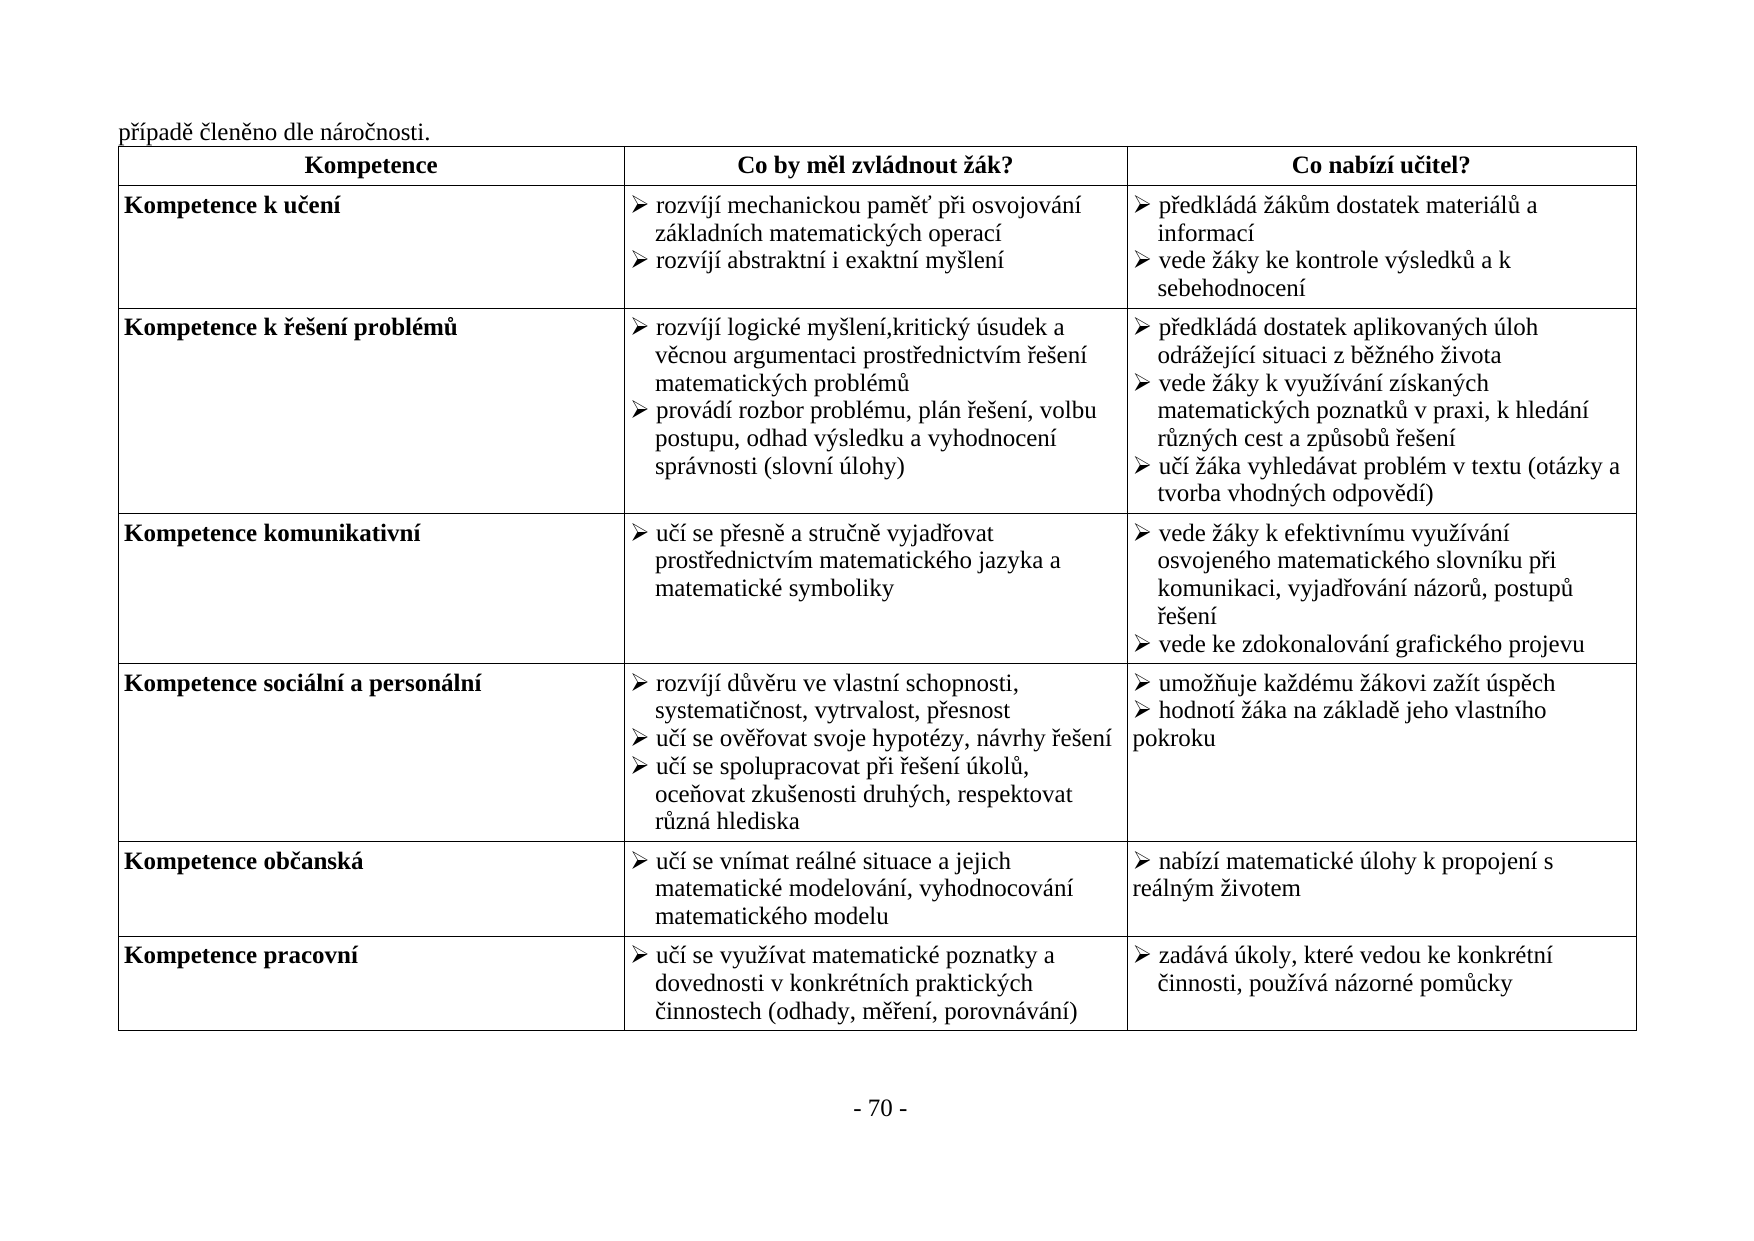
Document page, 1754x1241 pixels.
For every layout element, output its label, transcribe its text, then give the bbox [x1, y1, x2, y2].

table_cell Kompetence občanská [119, 842, 624, 936]
table_cell ➢ vede žáky k efektivnímu využívání osvojeného matematického slovníku při komunikaci, vyjadřování názorů, postupů řešení ➢ vede ke zdokonalování grafického projevu [1128, 514, 1636, 663]
table_cell Kompetence komunikativní [119, 514, 624, 663]
table_cell ➢ učí se přesně a stručně vyjadřovat prostřednictvím matematického jazyka a matematické symboliky [625, 514, 1127, 663]
table_cell ➢ umožňuje každému žákovi zažít úspěch ➢ hodnotí žáka na základě jeho vlastního pokroku [1128, 664, 1636, 841]
table_cell ➢ učí se vnímat reálné situace a jejich matematické modelování, vyhodnocování matematického modelu [625, 842, 1127, 936]
table_header Kompetence [119, 147, 624, 185]
table_cell ➢ rozvíjí logické myšlení,kritický úsudek a věcnou argumentaci prostřednictvím řešení matematických problémů ➢ provádí rozbor problému, plán řešení, volbu postupu, odhad výsledku a vyhodnocení správnosti (slovní úlohy) [625, 309, 1127, 513]
table_cell ➢ nabízí matematické úlohy k propojení s reálným životem [1128, 842, 1636, 936]
table_cell ➢ zadává úkoly, které vedou ke konkrétní činnosti, používá názorné pomůcky [1128, 937, 1636, 1030]
table_cell ➢ předkládá žákům dostatek materiálů a informací ➢ vede žáky ke kontrole výsledků a k sebehodnocení [1128, 186, 1636, 307]
table_header Co by měl zvládnout žák? [625, 147, 1127, 185]
table_cell ➢ rozvíjí důvěru ve vlastní schopnosti, systematičnost, vytrvalost, přesnost ➢ učí se ověřovat svoje hypotézy, návrhy řešení ➢ učí se spolupracovat při řešení úkolů, oceňovat zkušenosti druhých, respektovat různá hlediska [625, 664, 1127, 841]
table_cell ➢ rozvíjí mechanickou paměť při osvojování základních matematických operací ➢ rozvíjí abstraktní i exaktní myšlení [625, 186, 1127, 307]
table_header Co nabízí učitel? [1128, 147, 1636, 185]
table_cell Kompetence sociální a personální [119, 664, 624, 841]
table_cell ➢ předkládá dostatek aplikovaných úloh odrážející situaci z běžného života ➢ vede žáky k využívání získaných matematických poznatků v praxi, k hledání různých cest a způsobů řešení ➢ učí žáka vyhledávat problém v textu (otázky a tvorba vhodných odpovědí) [1128, 309, 1636, 513]
table_cell ➢ učí se využívat matematické poznatky a dovednosti v konkrétních praktických činnostech (odhady, měření, porovnávání) [625, 937, 1127, 1030]
table_cell Kompetence k řešení problémů [119, 309, 624, 513]
table_cell Kompetence k učení [119, 186, 624, 307]
table_cell Kompetence pracovní [119, 937, 624, 1030]
text případě členěno dle náročnosti. [118, 118, 1636, 146]
